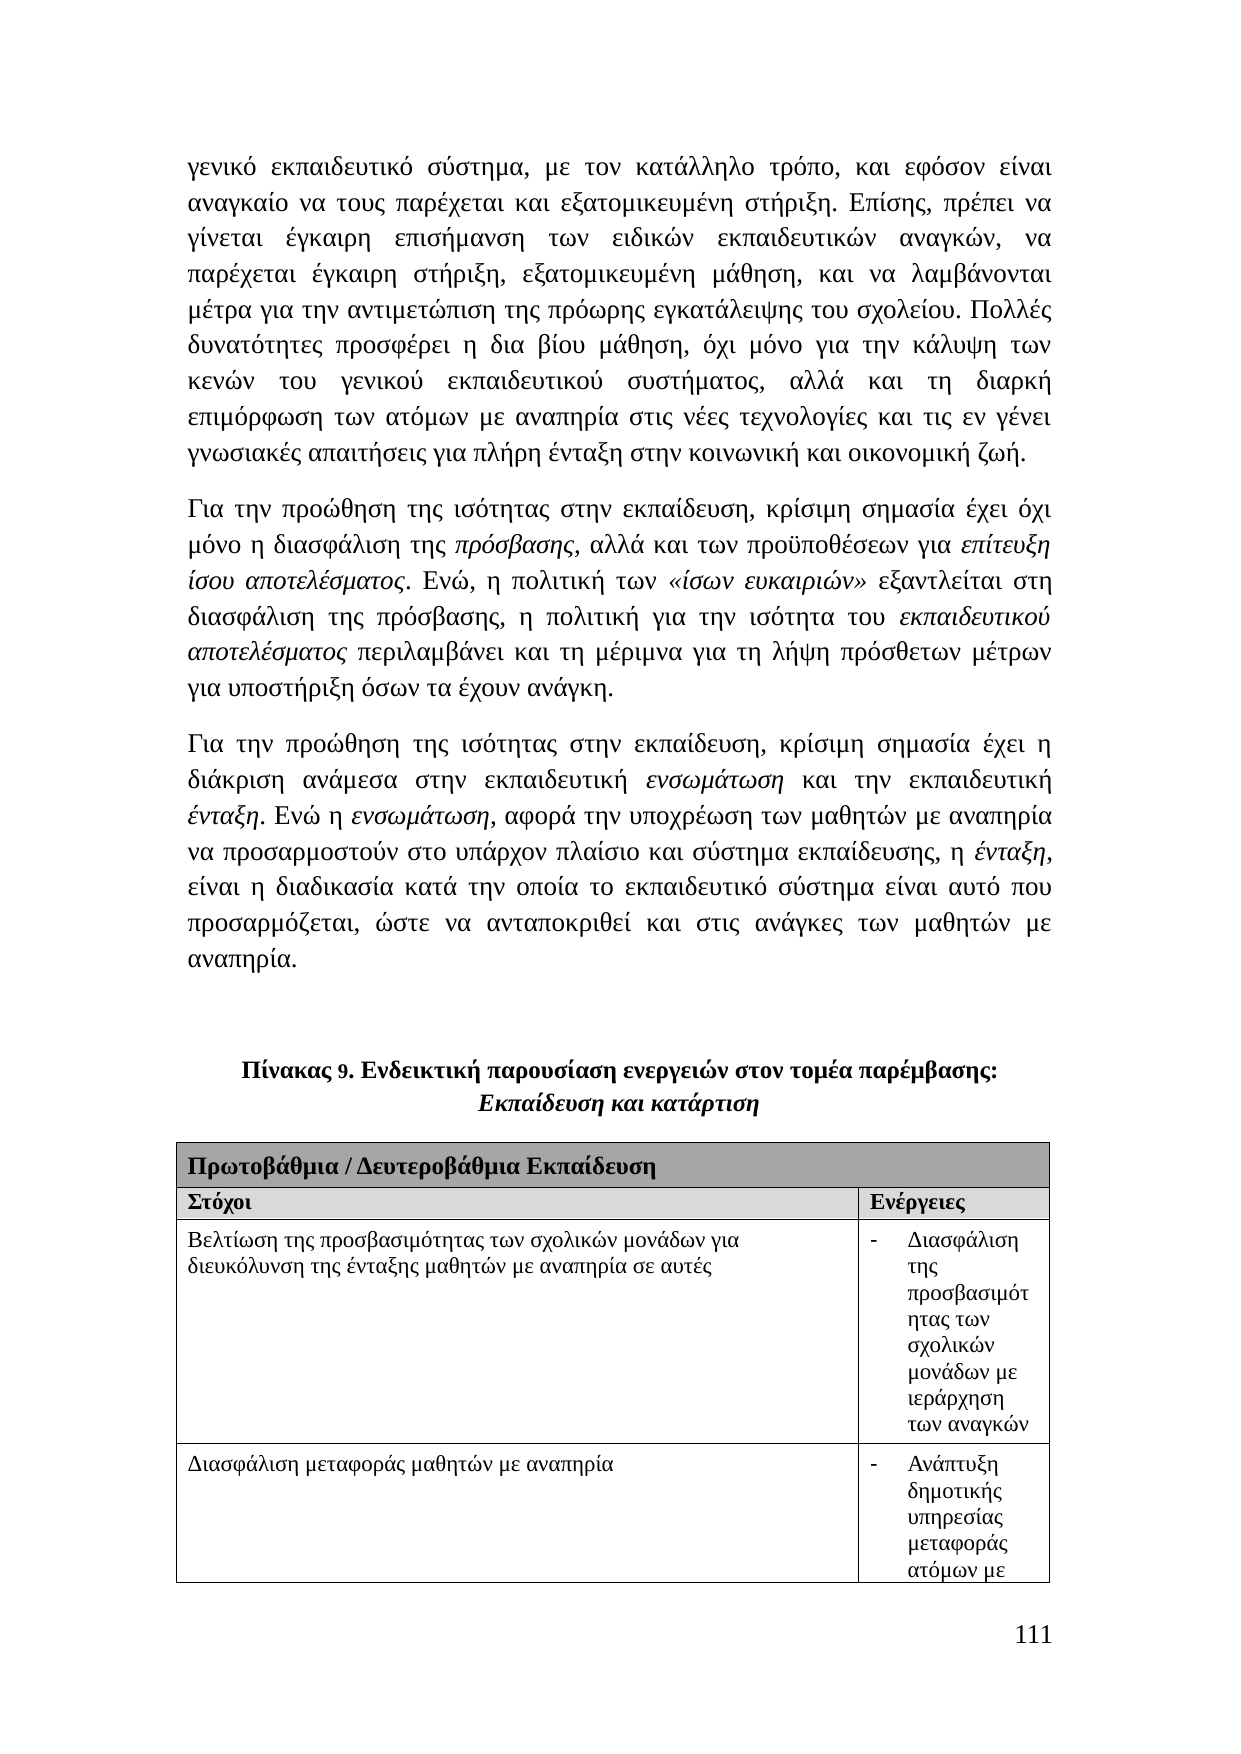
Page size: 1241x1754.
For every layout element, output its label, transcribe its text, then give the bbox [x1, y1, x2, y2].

table_cell Διασφάλιση μεταφοράς μαθητών με αναπηρία [177, 1444, 858, 1582]
text Πίνακας . Ενδεικτική παρουσίαση ενεργειών στον τομέα παρέμβασης: Εκπαίδευση και κατάρτιση [187, 1055, 1053, 1117]
text Για την προώθηση της ισότητας στην εκπαίδευση, κρίσιμη σημασία έχει όχι μόνο η διασφάλιση της πρόσβασης, αλλά και των προϋποθέσεων για επίτευξη ίσου αποτελέσματος. Ενώ, η πολιτική των «ίσων ευκαιριών» εξαντλείται στη διασφάλιση της πρόσβασης, η πολιτική για την ισότητα του εκπαιδευτικού αποτελέσματος περιλαμβάνει και τη μέριμνα για τη λήψη πρόσθετων μέτρων για υποστήριξη όσων τα έχουν ανάγκη. [187, 492, 1053, 702]
text Για την προώθηση της ισότητας στην εκπαίδευση, κρίσιμη σημασία έχει η διάκριση ανάμεσα στην εκπαιδευτική ενσωμάτωση και την εκπαιδευτική ένταξη. Ενώ η ενσωμάτωση, αφορά την υποχρέωση των μαθητών με αναπηρία να προσαρμοστούν στο υπάρχον πλαίσιο και σύστημα εκπαίδευσης, η ένταξη, είναι η διαδικασία κατά την οποία το εκπαιδευτικό σύστημα είναι αυτό που προσαρμόζεται, ώστε να ανταποκριθεί και στις ανάγκες των μαθητών με αναπηρία. [187, 728, 1053, 973]
table_cell Διασφάλιση της προσβασιμότητας των σχολικών μονάδων με ιεράρχηση των αναγκών [859, 1220, 1049, 1443]
table_cell Βελτίωση της προσβασιμότητας των σχολικών μονάδων για διευκόλυνση της ένταξης μαθητών με αναπηρία σε αυτές [177, 1220, 858, 1443]
table_cell Ενέργειες [859, 1188, 1049, 1218]
table_header Πρωτοβάθμια / Δευτεροβάθμια Εκπαίδευση [177, 1143, 1049, 1187]
table_cell Στόχοι [177, 1188, 858, 1218]
text γενικό εκπαιδευτικό σύστημα, με τον κατάλληλο τρόπο, και εφόσον είναι αναγκαίο να τους παρέχεται και εξατομικευμένη στήριξη. Επίσης, πρέπει να γίνεται έγκαιρη επισήμανση των ειδικών εκπαιδευτικών αναγκών, να παρέχεται έγκαιρη στήριξη, εξατομικευμένη μάθηση, και να λαμβάνονται μέτρα για την αντιμετώπιση της πρόωρης εγκατάλειψης του σχολείου. Πολλές δυνατότητες προσφέρει η δια βίου μάθηση, όχι μόνο για την κάλυψη των κενών του γενικού εκπαιδευτικού συστήματος, αλλά και τη διαρκή επιμόρφωση των ατόμων με αναπηρία στις νέες τεχνολογίες και τις εν γένει γνωσιακές απαιτήσεις για πλήρη ένταξη στην κοινωνική και οικονομική ζωή. [187, 150, 1053, 467]
table_cell Ανάπτυξη δημοτικής υπηρεσίας μεταφοράς ατόμων με [859, 1444, 1049, 1582]
